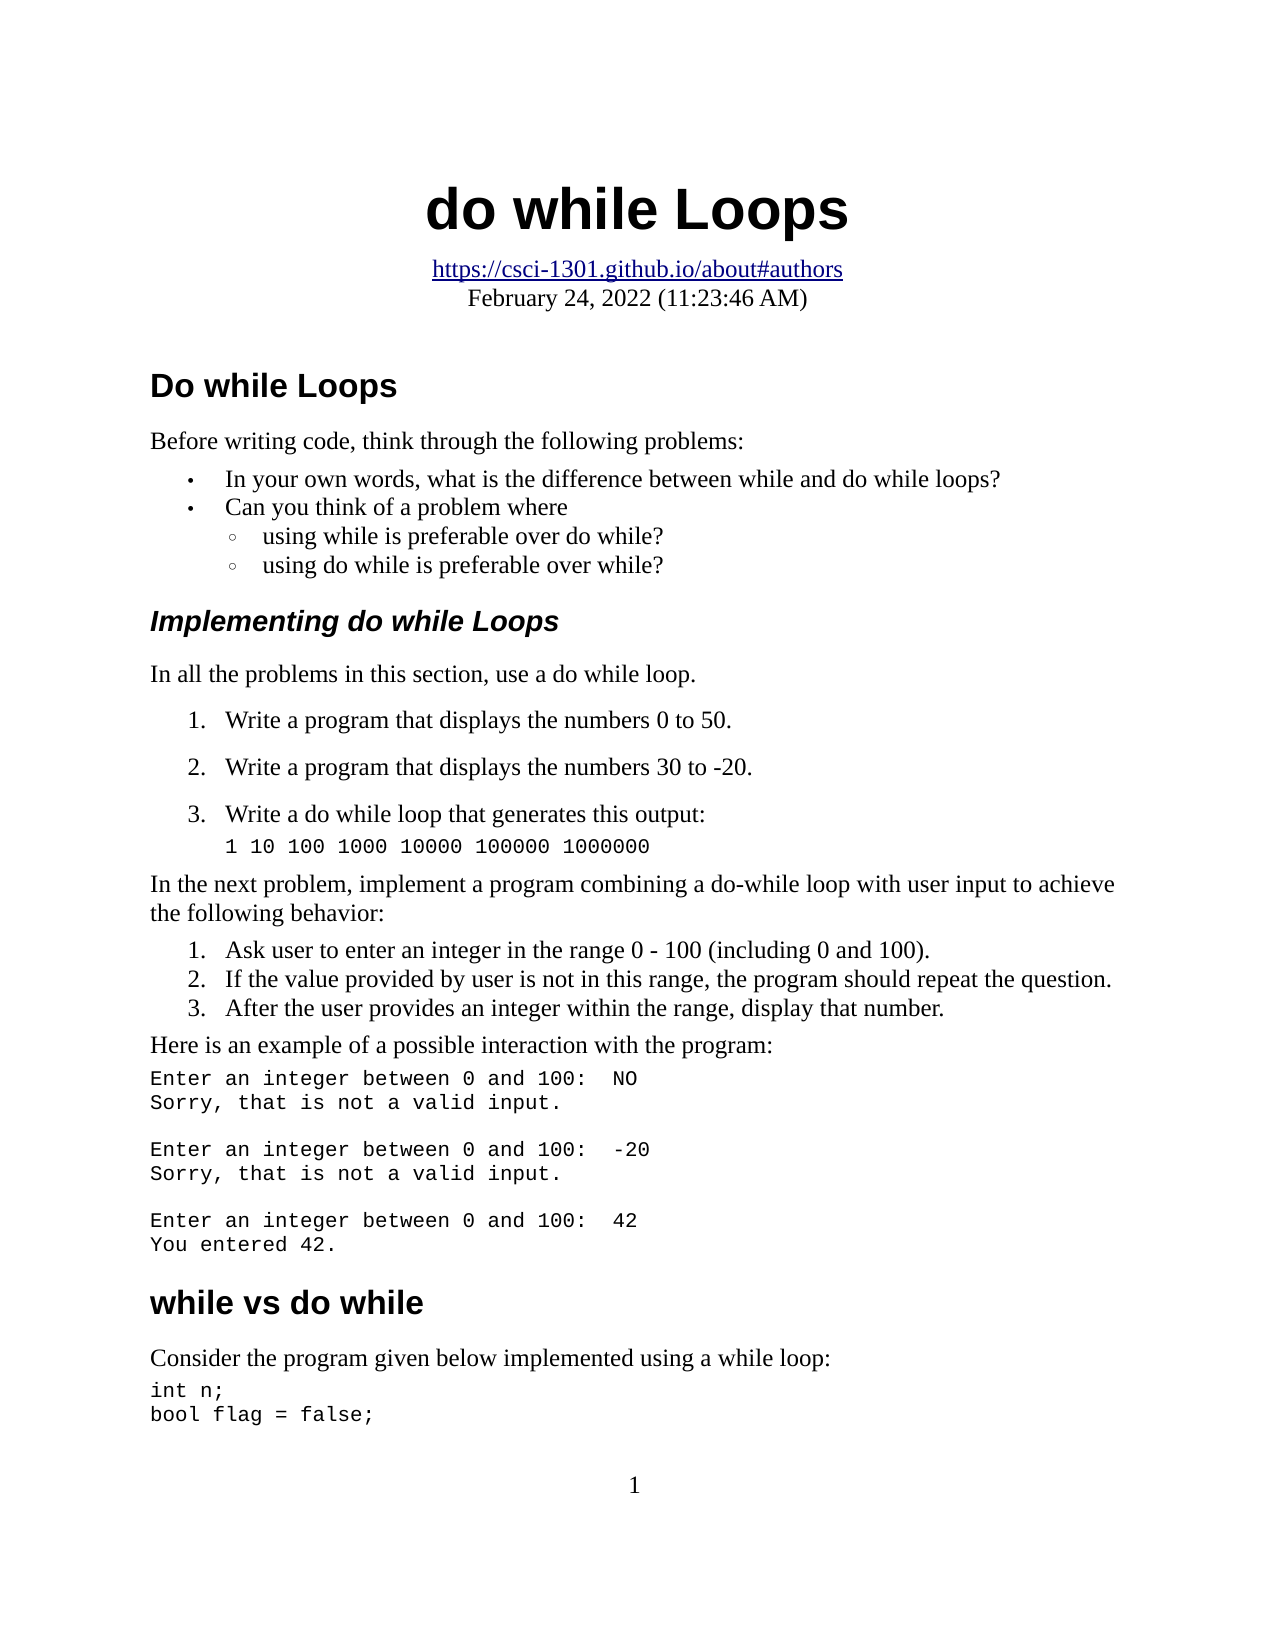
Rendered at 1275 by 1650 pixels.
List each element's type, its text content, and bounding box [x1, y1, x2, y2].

text Enter an integer between 0 and 100: -20 [150, 1139, 1125, 1163]
text bool flag = false; [150, 1404, 1125, 1428]
text February 24, 2022 (11:23:46 AM) [150, 283, 1125, 312]
text Enter an integer between 0 and 100: NO [150, 1068, 1125, 1092]
text You entered 42. [150, 1234, 1125, 1257]
text Sorry, that is not a valid input. [150, 1092, 1125, 1116]
list 1 10 100 1000 10000 100000 1000000 [187, 836, 1125, 860]
list Ask user to enter an integer in the range 0 - 100 (including 0 and 100). [187, 935, 1125, 964]
text int n; [150, 1380, 1125, 1404]
list If the value provided by user is not in this range, the program should repeat the question. [187, 964, 1125, 993]
list using while is preferable over do while? [225, 521, 1125, 550]
text Here is an example of a possible interaction with the program: [150, 1031, 1125, 1059]
text Consider the program given below implemented using a while loop: [150, 1343, 1125, 1371]
list using do while is preferable over while? [225, 550, 1125, 579]
text https://csci-1301.github.io/about#authors [150, 254, 1125, 283]
list Write a program that displays the numbers 0 to 50. [187, 705, 1125, 734]
text In the next problem, implement a program combining a do-while loop with user input to achieve the following behavior: [150, 869, 1125, 926]
subtitle Implementing do while Loops [150, 604, 1125, 637]
subtitle Do while Loops [150, 366, 1125, 404]
list Can you think of a problem where [187, 492, 1125, 521]
list Write a do while loop that generates this output: [187, 799, 1125, 827]
list In your own words, what is the difference between while and do while loops? [187, 464, 1125, 492]
text In all the problems in this section, use a do while loop. [150, 659, 1125, 687]
subtitle while vs do while [150, 1282, 1125, 1321]
text Before writing code, think through the following problems: [150, 426, 1125, 455]
text Enter an integer between 0 and 100: 42 [150, 1210, 1125, 1234]
list Write a program that displays the numbers 30 to -20. [187, 752, 1125, 781]
list After the user provides an integer within the range, display that number. [187, 993, 1125, 1022]
text Sorry, that is not a valid input. [150, 1163, 1125, 1187]
title do while Loops [150, 175, 1125, 242]
